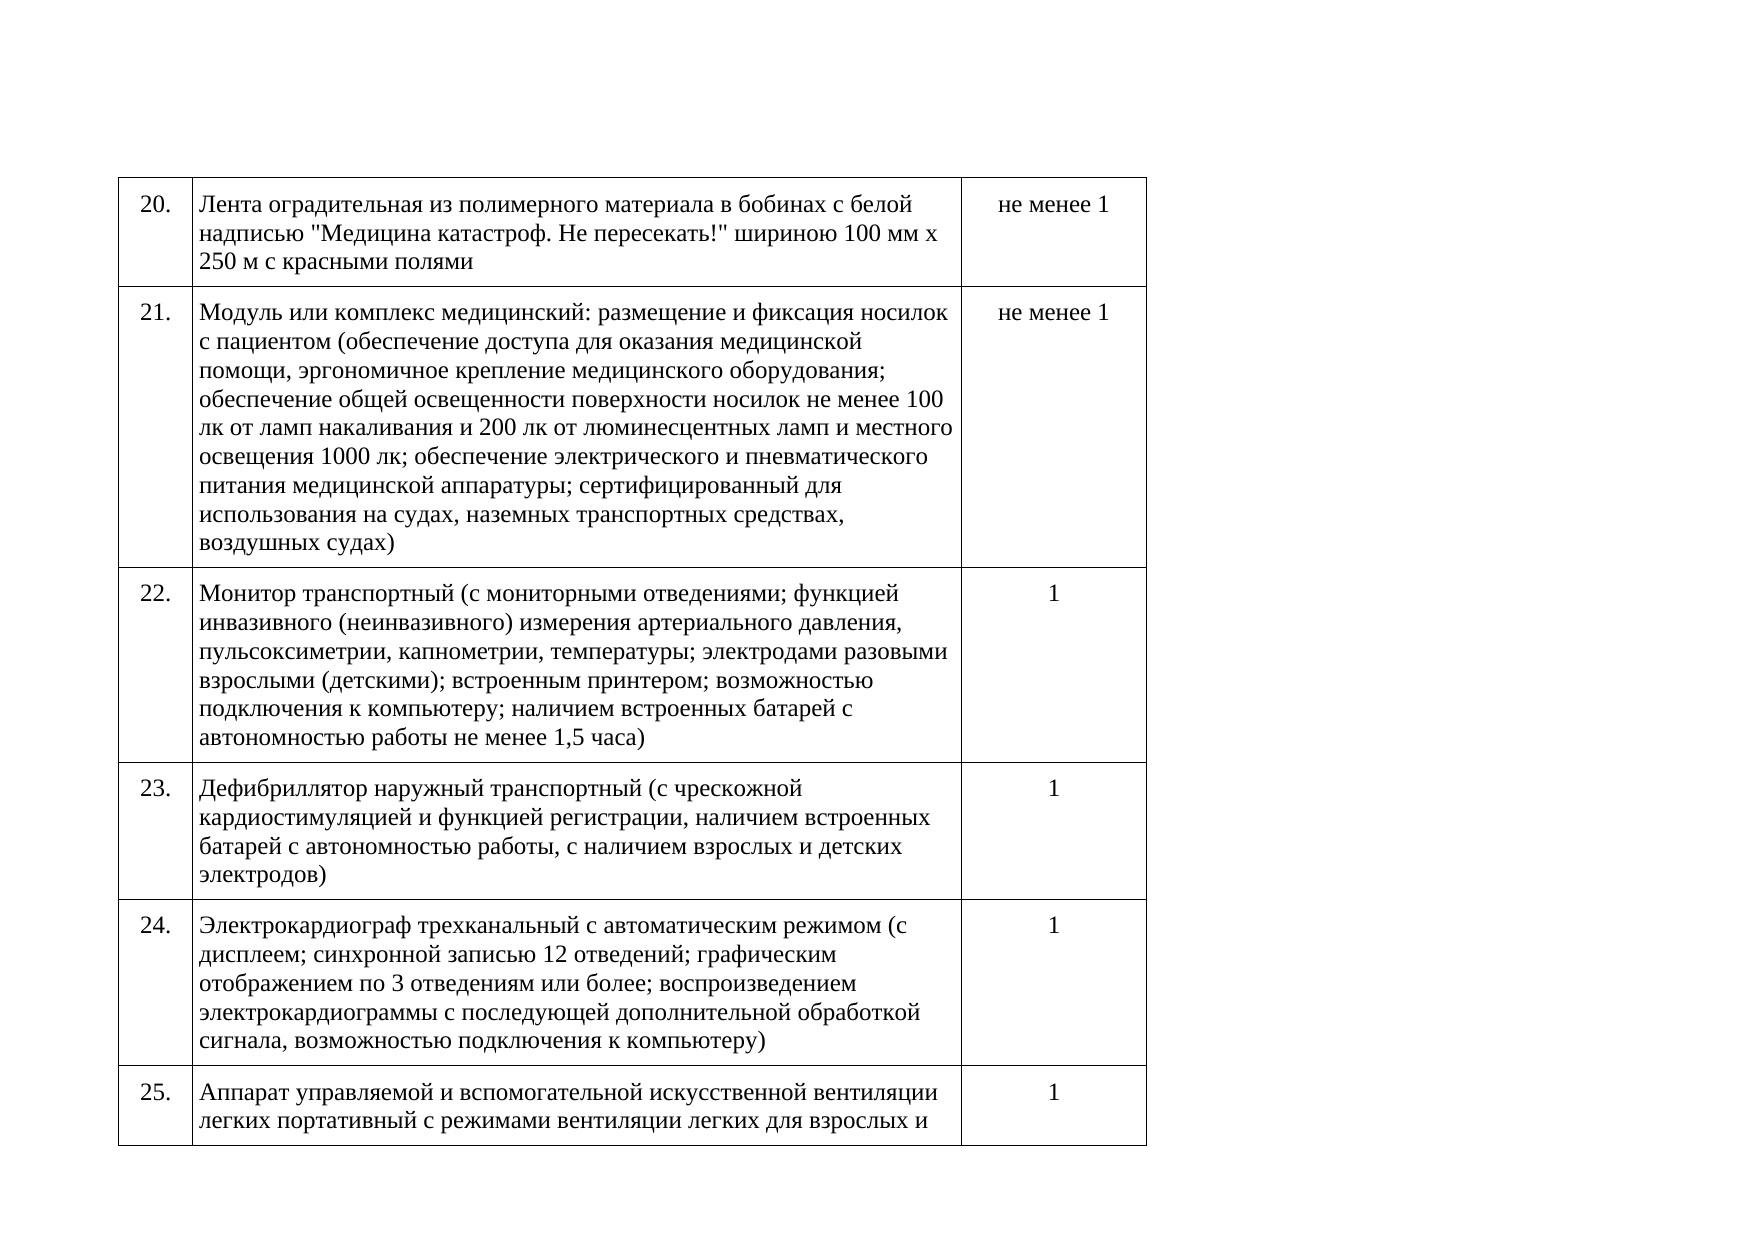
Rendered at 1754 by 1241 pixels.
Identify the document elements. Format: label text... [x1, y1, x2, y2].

table_cell не менее 1 [962, 178, 1146, 286]
table_cell Модуль или комплекс медицинский: размещение и фиксация носилок с пациентом (обеспечение доступа для оказания медицинской помощи, эргономичное крепление медицинского оборудования; обеспечение общей освещенности поверхности носилок не менее 100 лк от ламп накаливания и 200 лк от люминесцентных ламп и местного освещения 1000 лк; обеспечение электрического и пневматического питания медицинской аппаратуры; сертифицированный для использования на судах, наземных транспортных средствах, воздушных судах) [193, 287, 961, 567]
table_cell Электрокардиограф трехканальный с автоматическим режимом (с дисплеем; синхронной записью 12 отведений; графическим отображением по 3 отведениям или более; воспроизведением электрокардиограммы с последующей дополнительной обработкой сигнала, возможностью подключения к компьютеру) [193, 900, 961, 1065]
table_cell Лента оградительная из полимерного материала в бобинах с белой надписью "Медицина катастроф. Не пересекать!" шириною 100 мм x 250 м с красными полями [193, 178, 961, 286]
table_cell Монитор транспортный (с мониторными отведениями; функцией инвазивного (неинвазивного) измерения артериального давления, пульсоксиметрии, капнометрии, температуры; электродами разовыми взрослыми (детскими); встроенным принтером; возможностью подключения к компьютеру; наличием встроенных батарей с автономностью работы не менее 1,5 часа) [193, 568, 961, 762]
table_cell 1 [962, 900, 1146, 1065]
table_cell 23. [119, 763, 192, 899]
table_cell 21. [119, 287, 192, 567]
table_cell Дефибриллятор наружный транспортный (с чрескожной кардиостимуляцией и функцией регистрации, наличием встроенных батарей с автономностью работы, с наличием взрослых и детских электродов) [193, 763, 961, 899]
table_cell 25. [119, 1066, 192, 1145]
table_cell 22. [119, 568, 192, 762]
table_cell 24. [119, 900, 192, 1065]
table_cell 1 [962, 763, 1146, 899]
table_cell Аппарат управляемой и вспомогательной искусственной вентиляции легких портативный с режимами вентиляции легких для взрослых и [193, 1066, 961, 1145]
table_cell не менее 1 [962, 287, 1146, 567]
table_cell 1 [962, 1066, 1146, 1145]
table_cell 1 [962, 568, 1146, 762]
table_cell 20. [119, 178, 192, 286]
